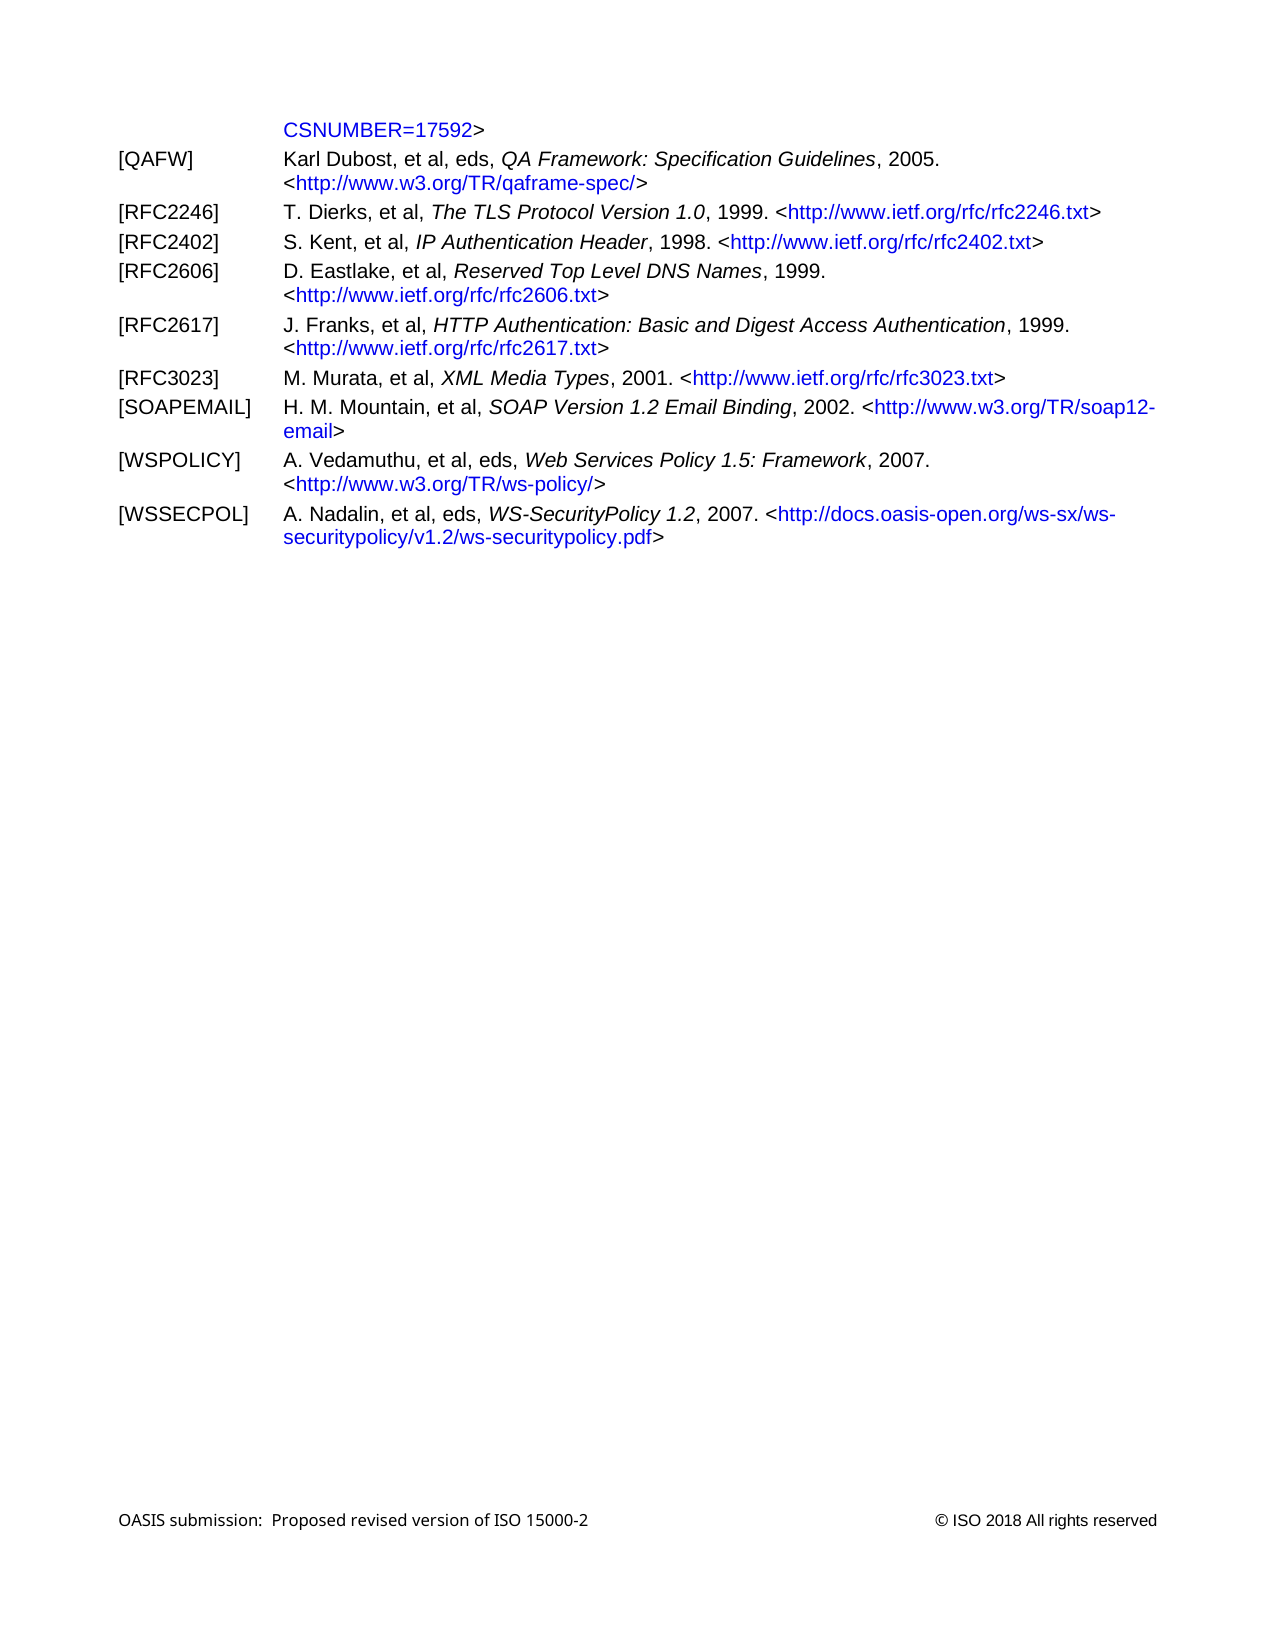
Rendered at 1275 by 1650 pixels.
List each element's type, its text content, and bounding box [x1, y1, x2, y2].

text [RFC2606] D. Eastlake, et al, Reserved Top Level DNS Names, 1999. <http://www.ietf.org/rfc/rfc2606.txt> [118, 260, 1157, 307]
text [SOAPEMAIL] H. M. Mountain, et al, SOAP Version 1.2 Email Binding, 2002. <http://www.w3.org/TR/soap12-email> [118, 396, 1157, 443]
text [RFC3023] M. Murata, et al, XML Media Types, 2001. <http://www.ietf.org/rfc/rfc3023.txt> [118, 366, 1157, 390]
text [RFC2402] S. Kent, et al, IP Authentication Header, 1998. <http://www.ietf.org/rfc/rfc2402.txt> [118, 230, 1157, 254]
text [RFC2617] J. Franks, et al, HTTP Authentication: Basic and Digest Access Authentication, 1999. <http://www.ietf.org/rfc/rfc2617.txt> [118, 313, 1157, 360]
text [WSPOLICY] A. Vedamuthu, et al, eds, Web Services Policy 1.5: Framework, 2007. <http://www.w3.org/TR/ws-policy/> [118, 449, 1157, 496]
text CSNUMBER=17592> [118, 118, 1157, 142]
text [RFC2246] T. Dierks, et al, The TLS Protocol Version 1.0, 1999. <http://www.ietf.org/rfc/rfc2246.txt> [118, 201, 1157, 224]
text [QAFW] Karl Dubost, et al, eds, QA Framework: Specification Guidelines, 2005. <http://www.w3.org/TR/qaframe-spec/> [118, 148, 1157, 195]
text [WSSECPOL] A. Nadalin, et al, eds, WS-SecurityPolicy 1.2, 2007. <http://docs.oasis-open.org/ws-sx/ws-securitypolicy/v1.2/ws-securitypolicy.pdf> [118, 502, 1157, 549]
